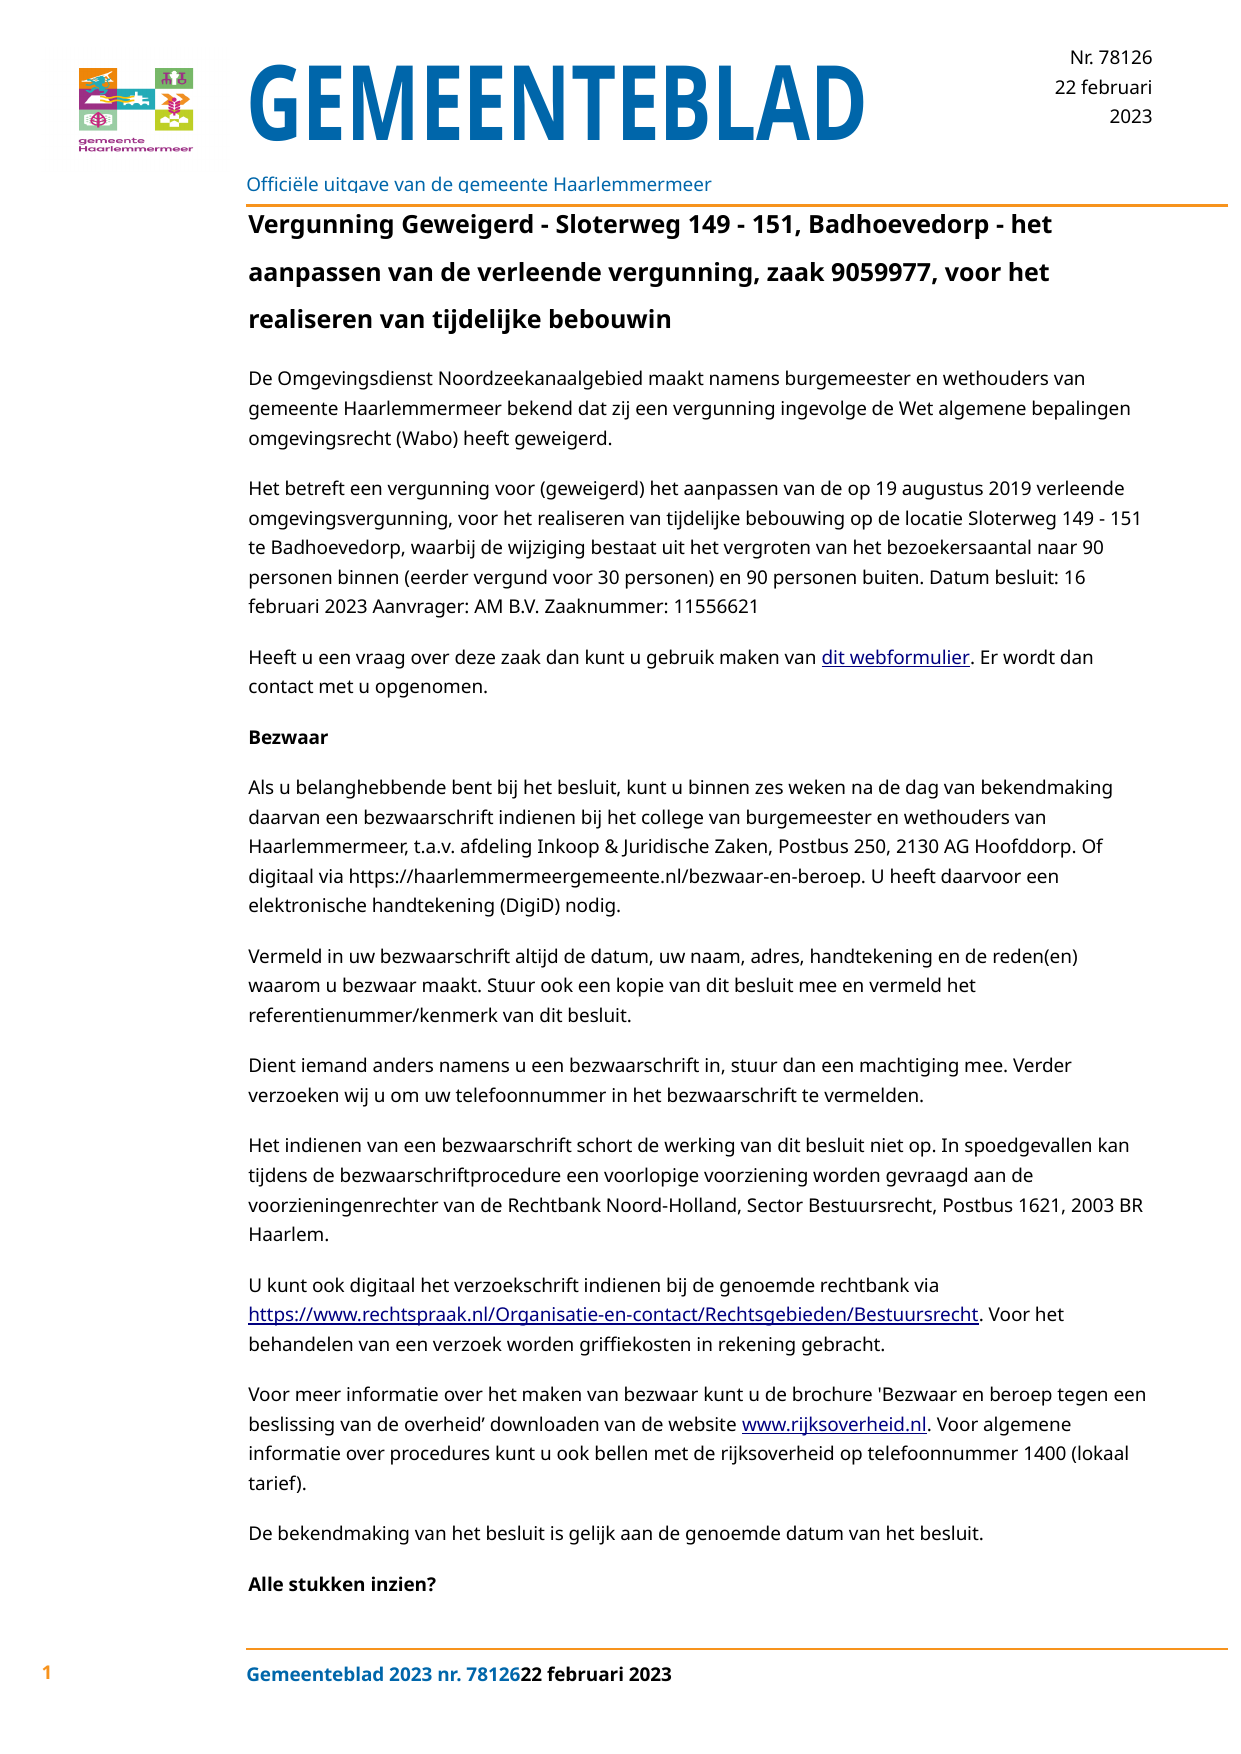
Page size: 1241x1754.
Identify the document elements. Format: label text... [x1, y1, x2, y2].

text Als u belanghebbende bent bij het besluit, kunt u binnen zes weken na de dag van bekendmaking daarvan een bezwaarschrift indienen bij het college van burgemeester en wethouders van Haarlemmermeer, t.a.v. afdeling Inkoop & Juridische Zaken, Postbus 250, 2130 AG Hoofddorp. Of digitaal via https://haarlemmermeergemeente.nl/bezwaar-en-beroep. U heeft daarvoor een elektronische handtekening (DigiD) nodig. [248, 774, 1152, 918]
text Het indienen van een bezwaarschrift schort de werking van dit besluit niet op. In spoedgevallen kan tijdens de bezwaarschriftprocedure een voorlopige voorziening worden gevraagd aan de voorzieningenrechter van de Rechtbank Noord-Holland, Sector Bestuursrecht, Postbus 1621, 2003 BR Haarlem. [248, 1133, 1152, 1247]
text Alle stukken inzien? [248, 1571, 1152, 1597]
text Vergunning Geweigerd - Sloterweg 149 - 151, Badhoevedorp - het aanpassen van de verleende vergunning, zaak 9059977, voor het realiseren van tijdelijke bebouwin [248, 207, 1152, 336]
text U kunt ook digitaal het verzoekschrift indienen bij de genoemde rechtbank via https://www.rechtspraak.nl/Organisatie-en-contact/Rechtsgebieden/Bestuursrecht. Voor het behandelen van een verzoek worden griffiekosten in rekening gebracht. [248, 1272, 1152, 1357]
text Vermeld in uw bezwaarschrift altijd de datum, uw naam, adres, handtekening en de reden(en) waarom u bezwaar maakt. Stuur ook een kopie van dit besluit mee en vermeld het referentienummer/kenmerk van dit besluit. [248, 943, 1152, 1028]
text Heeft u een vraag over deze zaak dan kunt u gebruik maken van dit webformulier. Er wordt dan contact met u opgenomen. [248, 644, 1152, 699]
text De Omgevingsdienst Noordzeekanaalgebied maakt namens burgemeester en wethouders van gemeente Haarlemmermeer bekend dat zij een vergunning ingevolge de Wet algemene bepalingen omgevingsrecht (Wabo) heeft geweigerd. [248, 366, 1152, 450]
picture [41, 47, 231, 172]
text De bekendmaking van het besluit is gelijk aan de genoemde datum van het besluit. [248, 1521, 1152, 1546]
text Het betreft een vergunning voor (geweigerd) het aanpassen van de op 19 augustus 2019 verleende omgevingsvergunning, voor het realiseren van tijdelijke bebouwing op de locatie Sloterweg 149 - 151 te Badhoevedorp, waarbij de wijziging bestaat uit het vergroten van het bezoekersaantal naar 90 personen binnen (eerder vergund voor 30 personen) en 90 personen buiten. Datum besluit: 16 februari 2023 Aanvrager: AM B.V. Zaaknummer: 11556621 [248, 475, 1152, 619]
text Bezwaar [248, 724, 1152, 749]
text Voor meer informatie over het maken van bezwaar kunt u de brochure 'Bezwaar en beroep tegen een beslissing van de overheid’ downloaden van de website www.rijksoverheid.nl. Voor algemene informatie over procedures kunt u ook bellen met de rijksoverheid op telefoonnummer 1400 (lokaal tarief). [248, 1381, 1152, 1496]
text Dient iemand anders namens u een bezwaarschrift in, stuur dan een machtiging mee. Verder verzoeken wij u om uw telefoonnummer in het bezwaarschrift te vermelden. [248, 1053, 1152, 1108]
